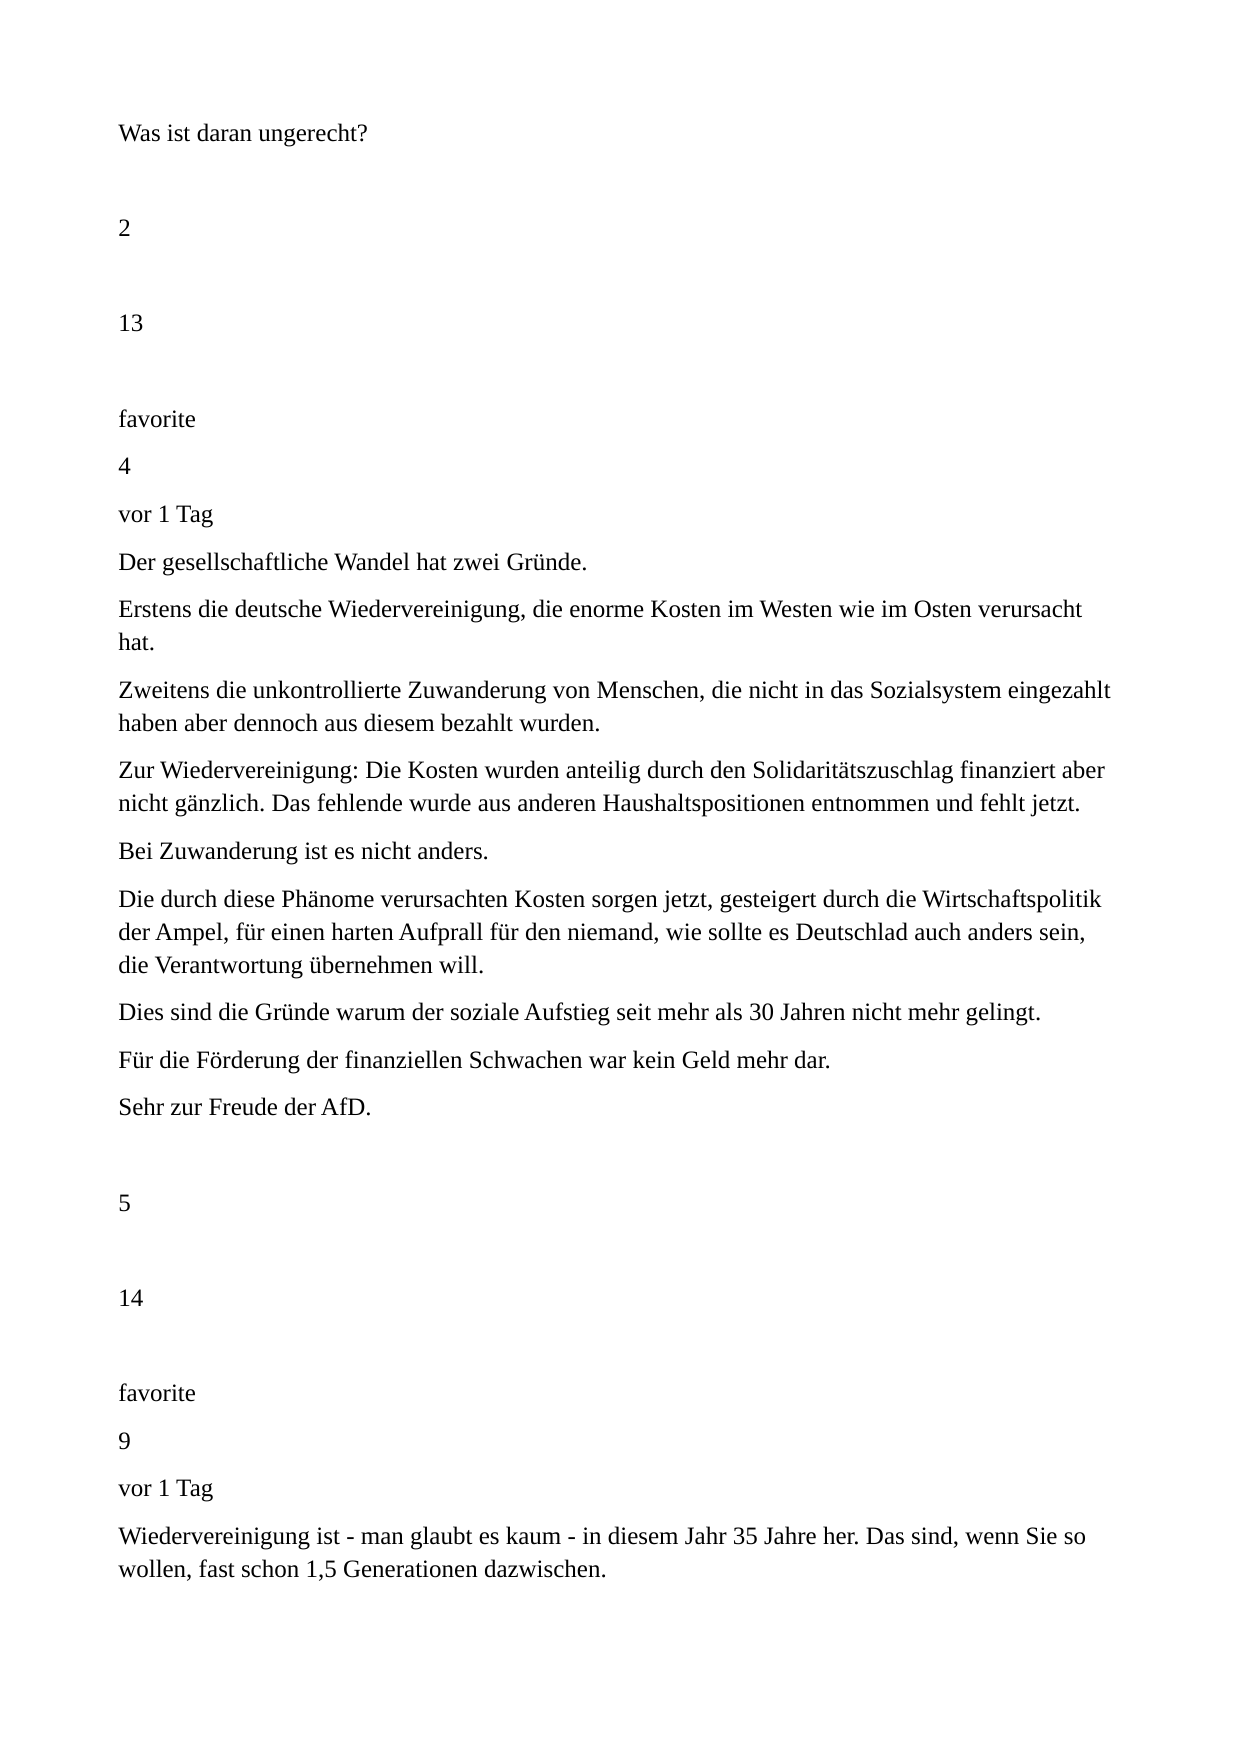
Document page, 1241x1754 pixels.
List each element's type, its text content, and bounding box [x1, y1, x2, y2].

text Sehr zur Freude der AfD. [118, 1092, 1122, 1121]
text Dies sind die Gründe warum der soziale Aufstieg seit mehr als 30 Jahren nicht mehr gelingt. [118, 997, 1122, 1026]
text Bei Zuwanderung ist es nicht anders. [118, 836, 1122, 865]
text favorite [118, 404, 1122, 432]
text Der gesellschaftliche Wandel hat zwei Gründe. [118, 547, 1122, 575]
text Was ist daran ungerecht? [118, 118, 1122, 147]
text Wiedervereinigung ist - man glaubt es kaum - in diesem Jahr 35 Jahre her. Das sind, wenn Sie so wollen, fast schon 1,5 Generationen dazwischen. [118, 1521, 1122, 1583]
text Für die Förderung der finanziellen Schwachen war kein Geld mehr dar. [118, 1045, 1122, 1074]
text Zur Wiedervereinigung: Die Kosten wurden anteilig durch den Solidaritätszuschlag finanziert aber nicht gänzlich. Das fehlende wurde aus anderen Haushaltspositionen entnommen und fehlt jetzt. [118, 755, 1122, 817]
text Erstens die deutsche Wiedervereinigung, die enorme Kosten im Westen wie im Osten verursacht hat. [118, 594, 1122, 656]
text 4 [118, 451, 1122, 480]
text Zweitens die unkontrollierte Zuwanderung von Menschen, die nicht in das Sozialsystem eingezahlt haben aber dennoch aus diesem bezahlt wurden. [118, 675, 1122, 737]
text 13 [118, 308, 1122, 337]
text 14 [118, 1283, 1122, 1312]
text vor 1 Tag [118, 1473, 1122, 1502]
text favorite [118, 1378, 1122, 1407]
text 2 [118, 213, 1122, 242]
text 9 [118, 1426, 1122, 1454]
text Die durch diese Phänome verursachten Kosten sorgen jetzt, gesteigert durch die Wirtschaftspolitik der Ampel, für einen harten Aufprall für den niemand, wie sollte es Deutschlad auch anders sein, die Verantwortung übernehmen will. [118, 884, 1122, 978]
text 5 [118, 1188, 1122, 1216]
text vor 1 Tag [118, 499, 1122, 528]
